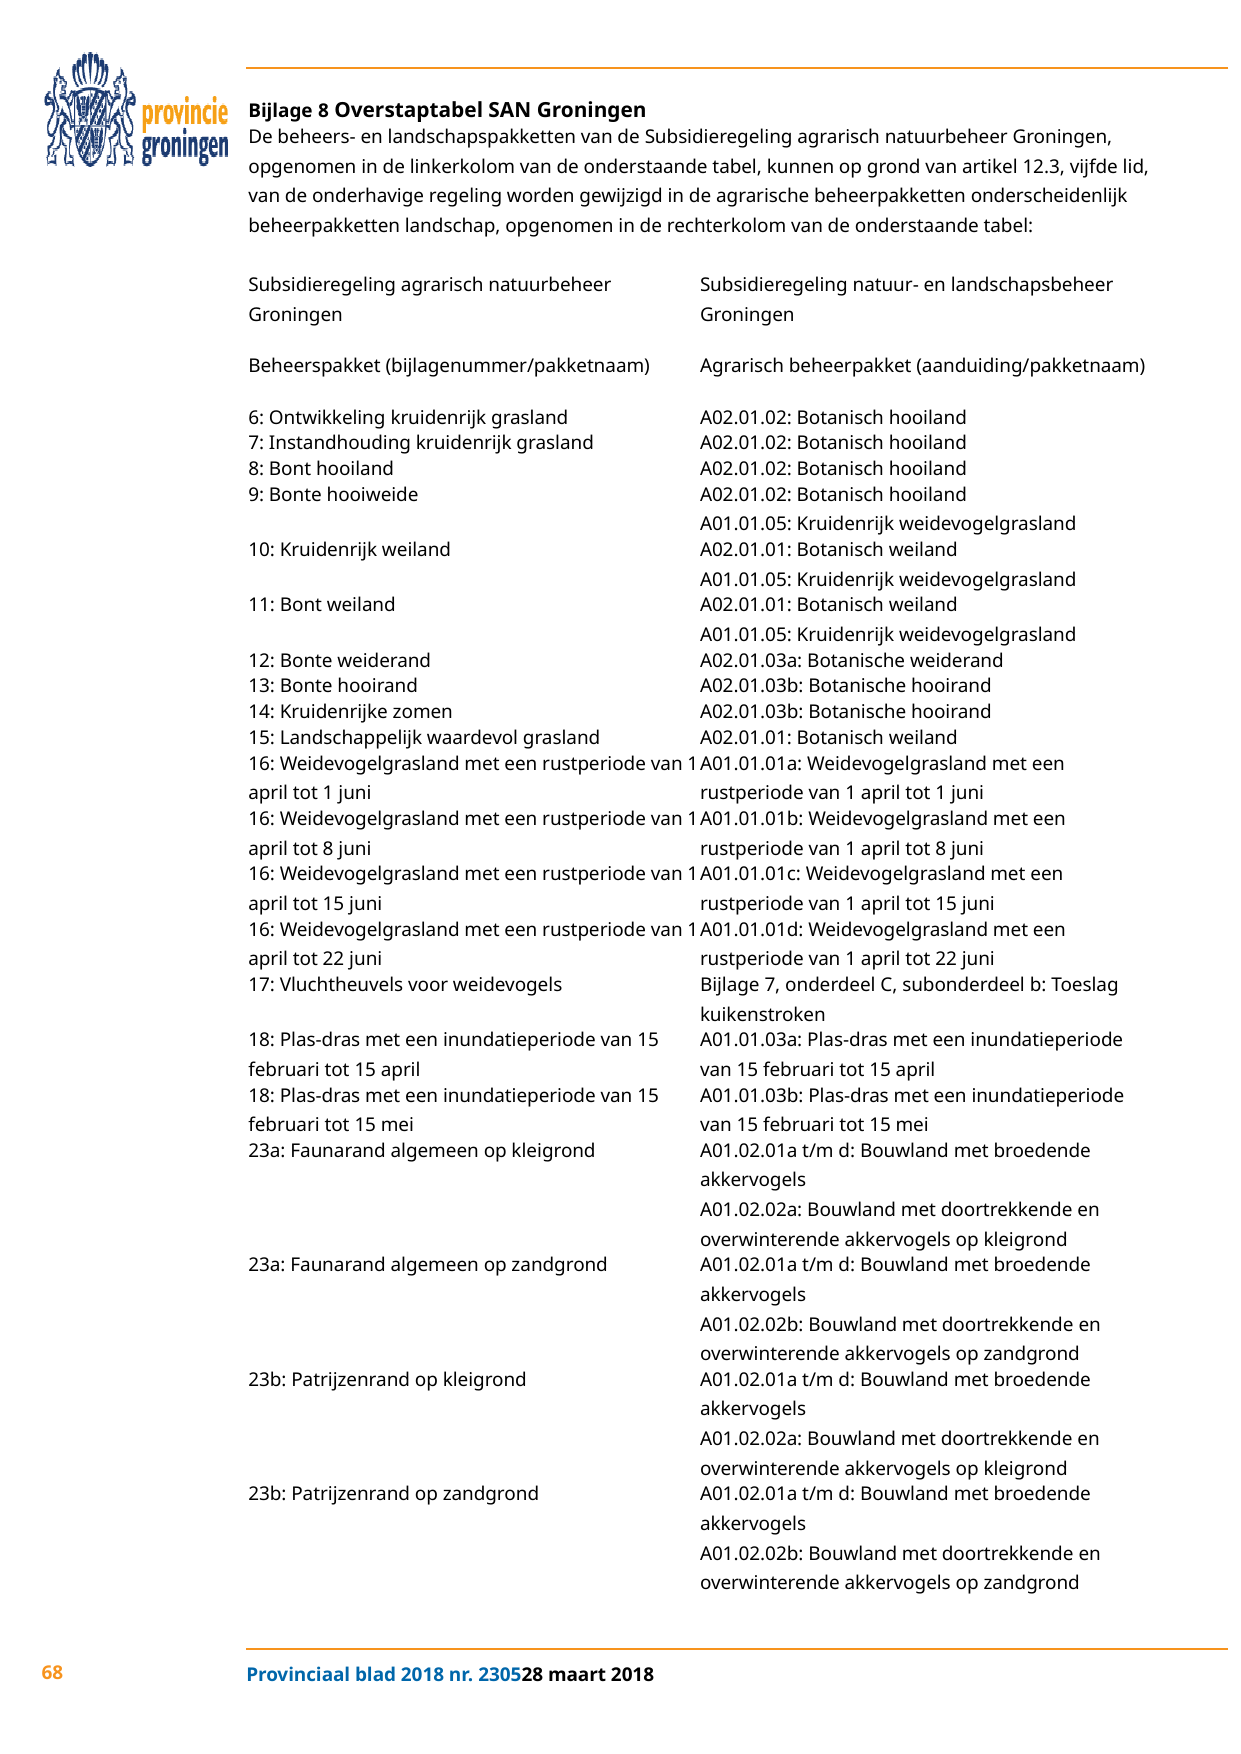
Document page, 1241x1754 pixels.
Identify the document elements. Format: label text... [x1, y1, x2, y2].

table_cell 12: Bonte weiderand [248, 647, 700, 673]
table_header Subsidieregeling agrarisch natuurbeheer Groningen [248, 271, 700, 327]
table_header Subsidieregeling natuur- en landschapsbeheer Groningen [700, 271, 1152, 327]
table_cell A01.01.01c: Weidevogelgrasland met een rustperiode van 1 april tot 15 juni [700, 861, 1152, 916]
table_cell A02.01.02: Botanisch hooiland [700, 404, 1152, 429]
table_cell 6: Ontwikkeling kruidenrijk grasland [248, 404, 700, 429]
table_cell 16: Weidevogelgrasland met een rustperiode van 1 april tot 22 juni [248, 916, 700, 971]
table_cell A02.01.01: Botanisch weiland A01.01.05: Kruidenrijk weidevogelgrasland [700, 536, 1152, 592]
table_cell 9: Bonte hooiweide [248, 481, 700, 536]
table_cell 18: Plas-dras met een inundatieperiode van 15 februari tot 15 april [248, 1026, 700, 1082]
table_cell [700, 378, 1152, 404]
table_cell A02.01.03a: Botanische weiderand [700, 647, 1152, 673]
table_cell A01.01.03a: Plas-dras met een inundatieperiode van 15 februari tot 15 april [700, 1026, 1152, 1082]
table_cell Agrarisch beheerpakket (aanduiding/pakketnaam) [700, 353, 1152, 378]
table_cell A02.01.02: Botanisch hooiland A01.01.05: Kruidenrijk weidevogelgrasland [700, 481, 1152, 536]
table_cell A01.02.01a t/m d: Bouwland met broedende akkervogels A01.02.02a: Bouwland met doortrekkende en overwinterende akkervogels op kleigrond [700, 1366, 1152, 1481]
table_cell [700, 327, 1152, 352]
table_cell A02.01.02: Botanisch hooiland [700, 455, 1152, 481]
table_cell 15: Landschappelijk waardevol grasland [248, 724, 700, 750]
table_cell 14: Kruidenrijke zomen [248, 699, 700, 724]
table_cell A02.01.01: Botanisch weiland A01.01.05: Kruidenrijk weidevogelgrasland [700, 592, 1152, 647]
table_cell 18: Plas-dras met een inundatieperiode van 15 februari tot 15 mei [248, 1082, 700, 1137]
table_cell 13: Bonte hooirand [248, 673, 700, 698]
table_cell A01.02.01a t/m d: Bouwland met broedende akkervogels A01.02.02a: Bouwland met doortrekkende en overwinterende akkervogels op kleigrond [700, 1137, 1152, 1252]
table_cell 16: Weidevogelgrasland met een rustperiode van 1 april tot 15 juni [248, 861, 700, 916]
table_cell A01.02.01a t/m d: Bouwland met broedende akkervogels A01.02.02b: Bouwland met doortrekkende en overwinterende akkervogels op zandgrond [700, 1481, 1152, 1595]
table_cell A02.01.03b: Botanische hooirand [700, 673, 1152, 698]
table_cell Bijlage 7, onderdeel C, subonderdeel b: Toeslag kuikenstroken [700, 971, 1152, 1026]
table_cell A01.02.01a t/m d: Bouwland met broedende akkervogels A01.02.02b: Bouwland met doortrekkende en overwinterende akkervogels op zandgrond [700, 1252, 1152, 1366]
table_cell [248, 378, 700, 404]
table_cell [248, 327, 700, 352]
table_cell 23b: Patrijzenrand op kleigrond [248, 1366, 700, 1481]
table_cell A02.01.03b: Botanische hooirand [700, 699, 1152, 724]
table_cell A01.01.01a: Weidevogelgrasland met een rustperiode van 1 april tot 1 juni [700, 750, 1152, 805]
table_cell A01.01.01d: Weidevogelgrasland met een rustperiode van 1 april tot 22 juni [700, 916, 1152, 971]
table_cell 11: Bont weiland [248, 592, 700, 647]
table_cell 16: Weidevogelgrasland met een rustperiode van 1 april tot 1 juni [248, 750, 700, 805]
table_cell 23a: Faunarand algemeen op zandgrond [248, 1252, 700, 1366]
table_cell Beheerspakket (bijlagenummer/pakketnaam) [248, 353, 700, 378]
table_cell 16: Weidevogelgrasland met een rustperiode van 1 april tot 8 juni [248, 805, 700, 861]
table_cell A02.01.02: Botanisch hooiland [700, 430, 1152, 455]
text Bijlage 8 Overstaptabel SAN Groningen [248, 95, 1152, 123]
table_cell A01.01.03b: Plas-dras met een inundatieperiode van 15 februari tot 15 mei [700, 1082, 1152, 1137]
table_cell A02.01.01: Botanisch weiland [700, 724, 1152, 750]
text De beheers- en landschapspakketten van de Subsidieregeling agrarisch natuurbeheer Groningen, opgenomen in de linkerkolom van de onderstaande tabel, kunnen op grond van artikel 12.3, vijfde lid, van de onderhavige regeling worden gewijzigd in de agrarische beheerpakketten onderscheidenlijk beheerpakketten landschap, opgenomen in de rechterkolom van de onderstaande tabel: [248, 123, 1152, 238]
table_cell 10: Kruidenrijk weiland [248, 536, 700, 592]
table_cell A01.01.01b: Weidevogelgrasland met een rustperiode van 1 april tot 8 juni [700, 805, 1152, 861]
table_cell 7: Instandhouding kruidenrijk grasland [248, 430, 700, 455]
table_cell 23b: Patrijzenrand op zandgrond [248, 1481, 700, 1595]
table_cell 23a: Faunarand algemeen op kleigrond [248, 1137, 700, 1252]
table_cell 8: Bont hooiland [248, 455, 700, 481]
picture [41, 47, 231, 172]
table_cell 17: Vluchtheuvels voor weidevogels [248, 971, 700, 1026]
